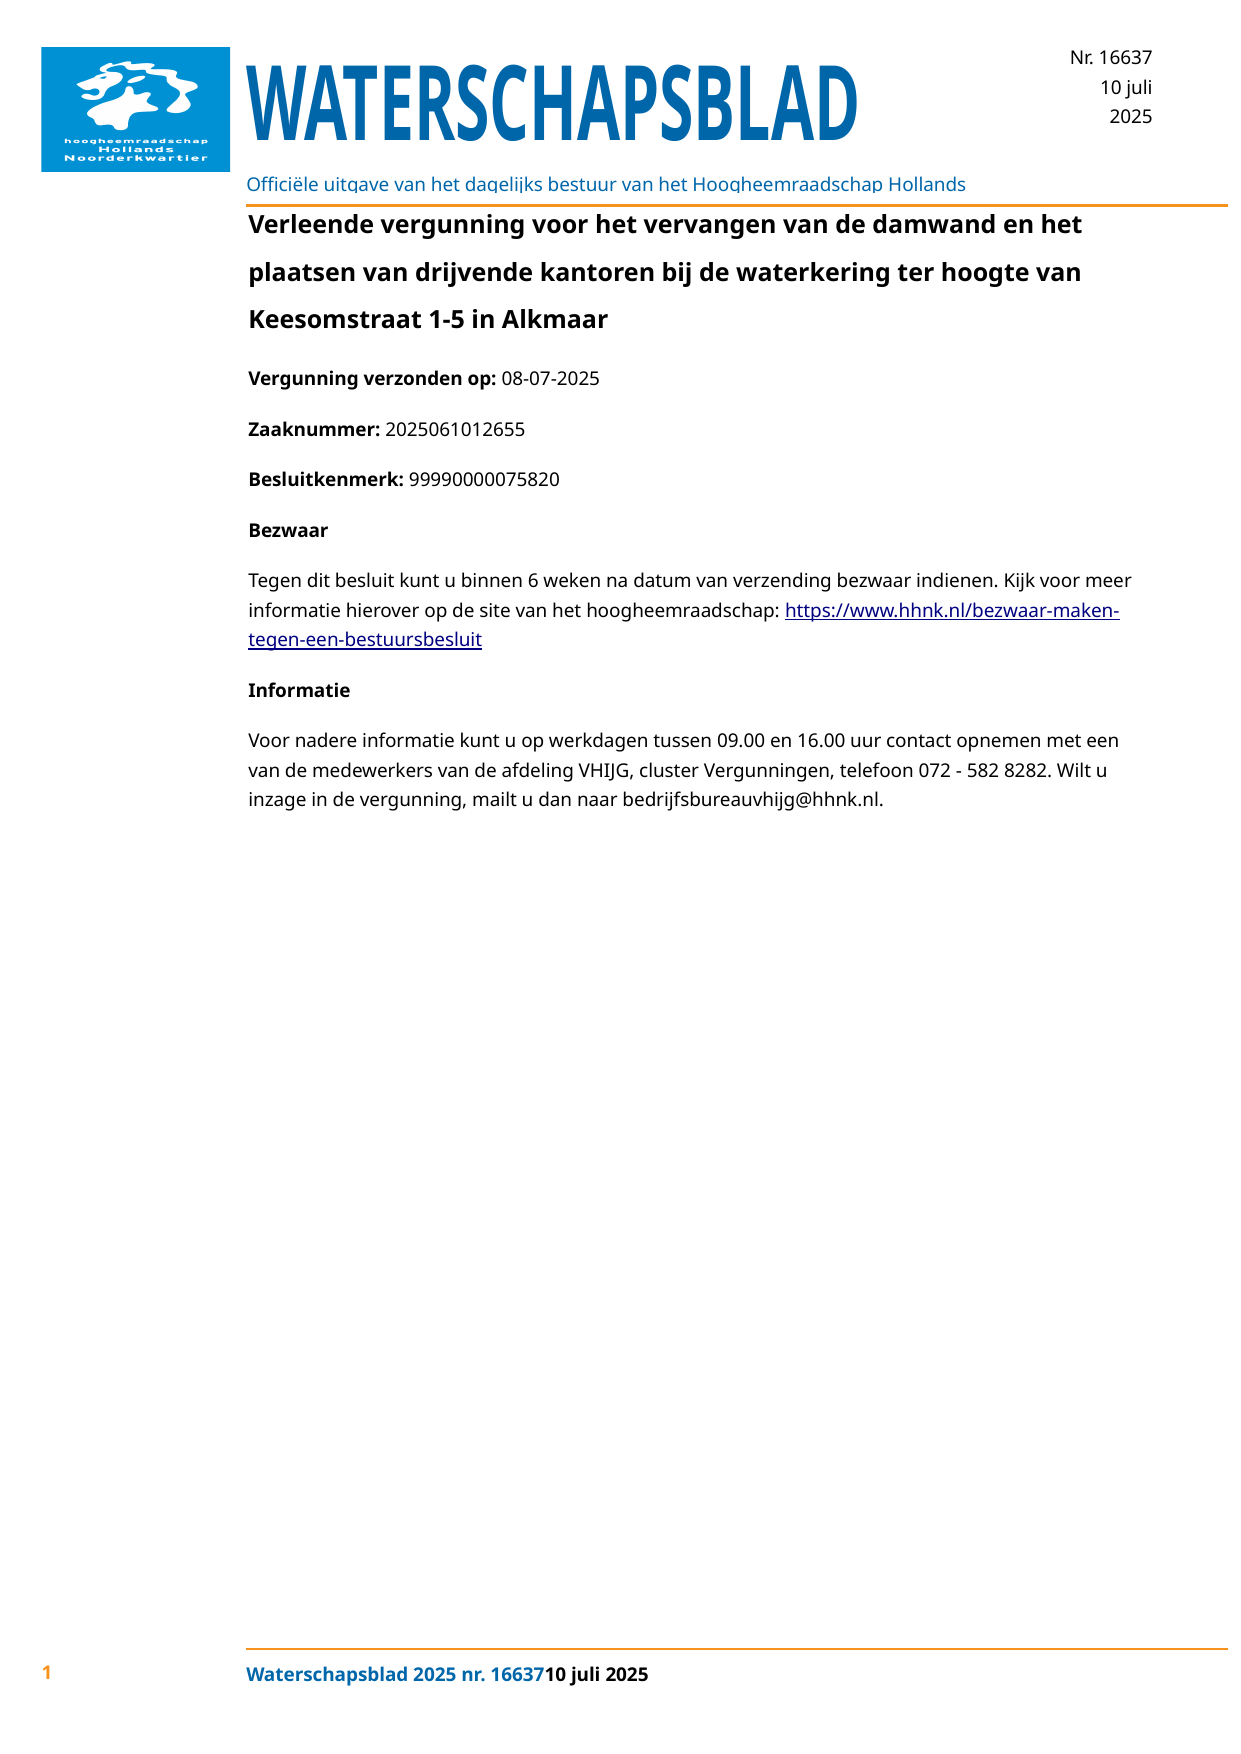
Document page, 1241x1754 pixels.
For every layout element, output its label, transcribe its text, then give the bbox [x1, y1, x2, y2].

text Informatie [248, 677, 1152, 702]
picture [88, 87, 157, 130]
text Voor nadere informatie kunt u op werkdagen tussen 09.00 en 16.00 uur contact opnemen met een van de medewerkers van de afdeling VHIJG, cluster Vergunningen, telefoon 072 - 582 8282. Wilt u inzage in de vergunning, mailt u dan naar bedrijfsbureauvhijg@hhnk.nl. [248, 727, 1152, 812]
text Zaaknummer: 2025061012655 [248, 416, 1152, 442]
picture [78, 64, 122, 99]
text Verleende vergunning voor het vervangen van de damwand en het plaatsen van drijvende kantoren bij de waterkering ter hoogte van Keesomstraat 1-5 in Alkmaar [248, 207, 1152, 336]
text Besluitkenmerk: 99990000075820 [248, 466, 1152, 492]
picture [129, 76, 144, 82]
picture [118, 62, 197, 112]
text Bezwaar [248, 517, 1152, 542]
text Vergunning verzonden op: 08-07-2025 [248, 366, 1152, 391]
text Tegen dit besluit kunt u binnen 6 weken na datum van verzending bezwaar indienen. Kijk voor meer informatie hierover op de site van het hoogheemraadschap: https://www.hhnk.nl/bezwaar-maken-tegen-een-bestuursbesluit [248, 567, 1152, 652]
